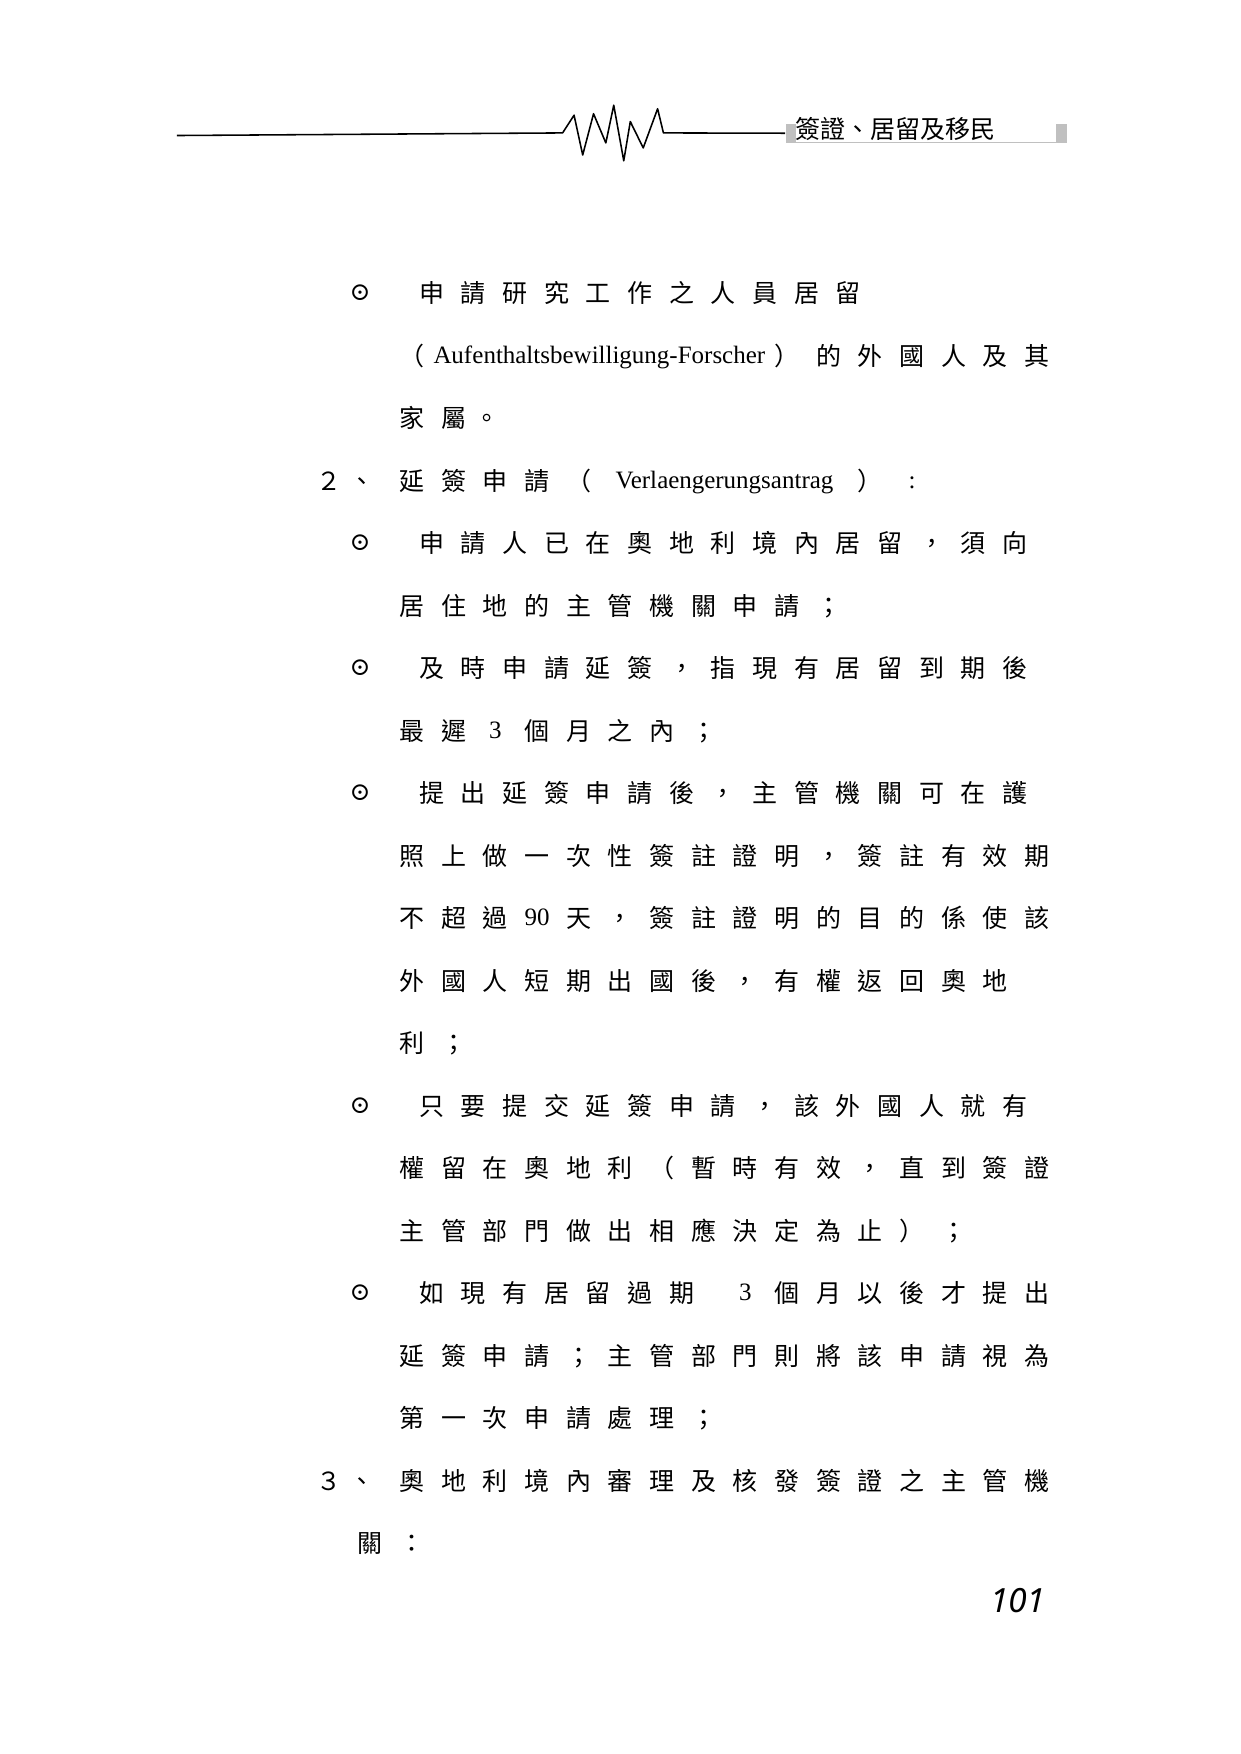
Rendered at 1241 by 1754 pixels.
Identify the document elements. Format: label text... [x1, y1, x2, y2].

text ⊙ 申請人已在奧地利境內居留，須向居住地的主管機關申請； [330, 500, 1058, 625]
text ２、延簽申請（Verlaengerungsantrag）: [281, 438, 1058, 500]
text ３、奧地利境內審理及核發簽證之主管機關： [281, 1438, 1058, 1563]
text ⊙ 如現有居留過期3個月以後才提出延簽申請；主管部門則將該申請視為第一次申請處理； [330, 1250, 1058, 1438]
text ⊙ 只要提交延簽申請，該外國人就有權留在奧地利（暫時有效，直到簽證主管部門做出相應決定為止）； [330, 1063, 1058, 1250]
text ⊙ 申請研究工作之人員居留（Aufenthaltsbewilligung-Forscher）的外國人及其家屬。 [330, 250, 1058, 438]
text ⊙ 及時申請延簽，指現有居留到期後最遲3個月之內； [330, 625, 1058, 750]
text ⊙ 提出延簽申請後，主管機關可在護照上做一次性簽註證明，簽註有效期不超過90天，簽註證明的目的係使該外國人短期出國後，有權返回奧地利； [330, 750, 1058, 1063]
